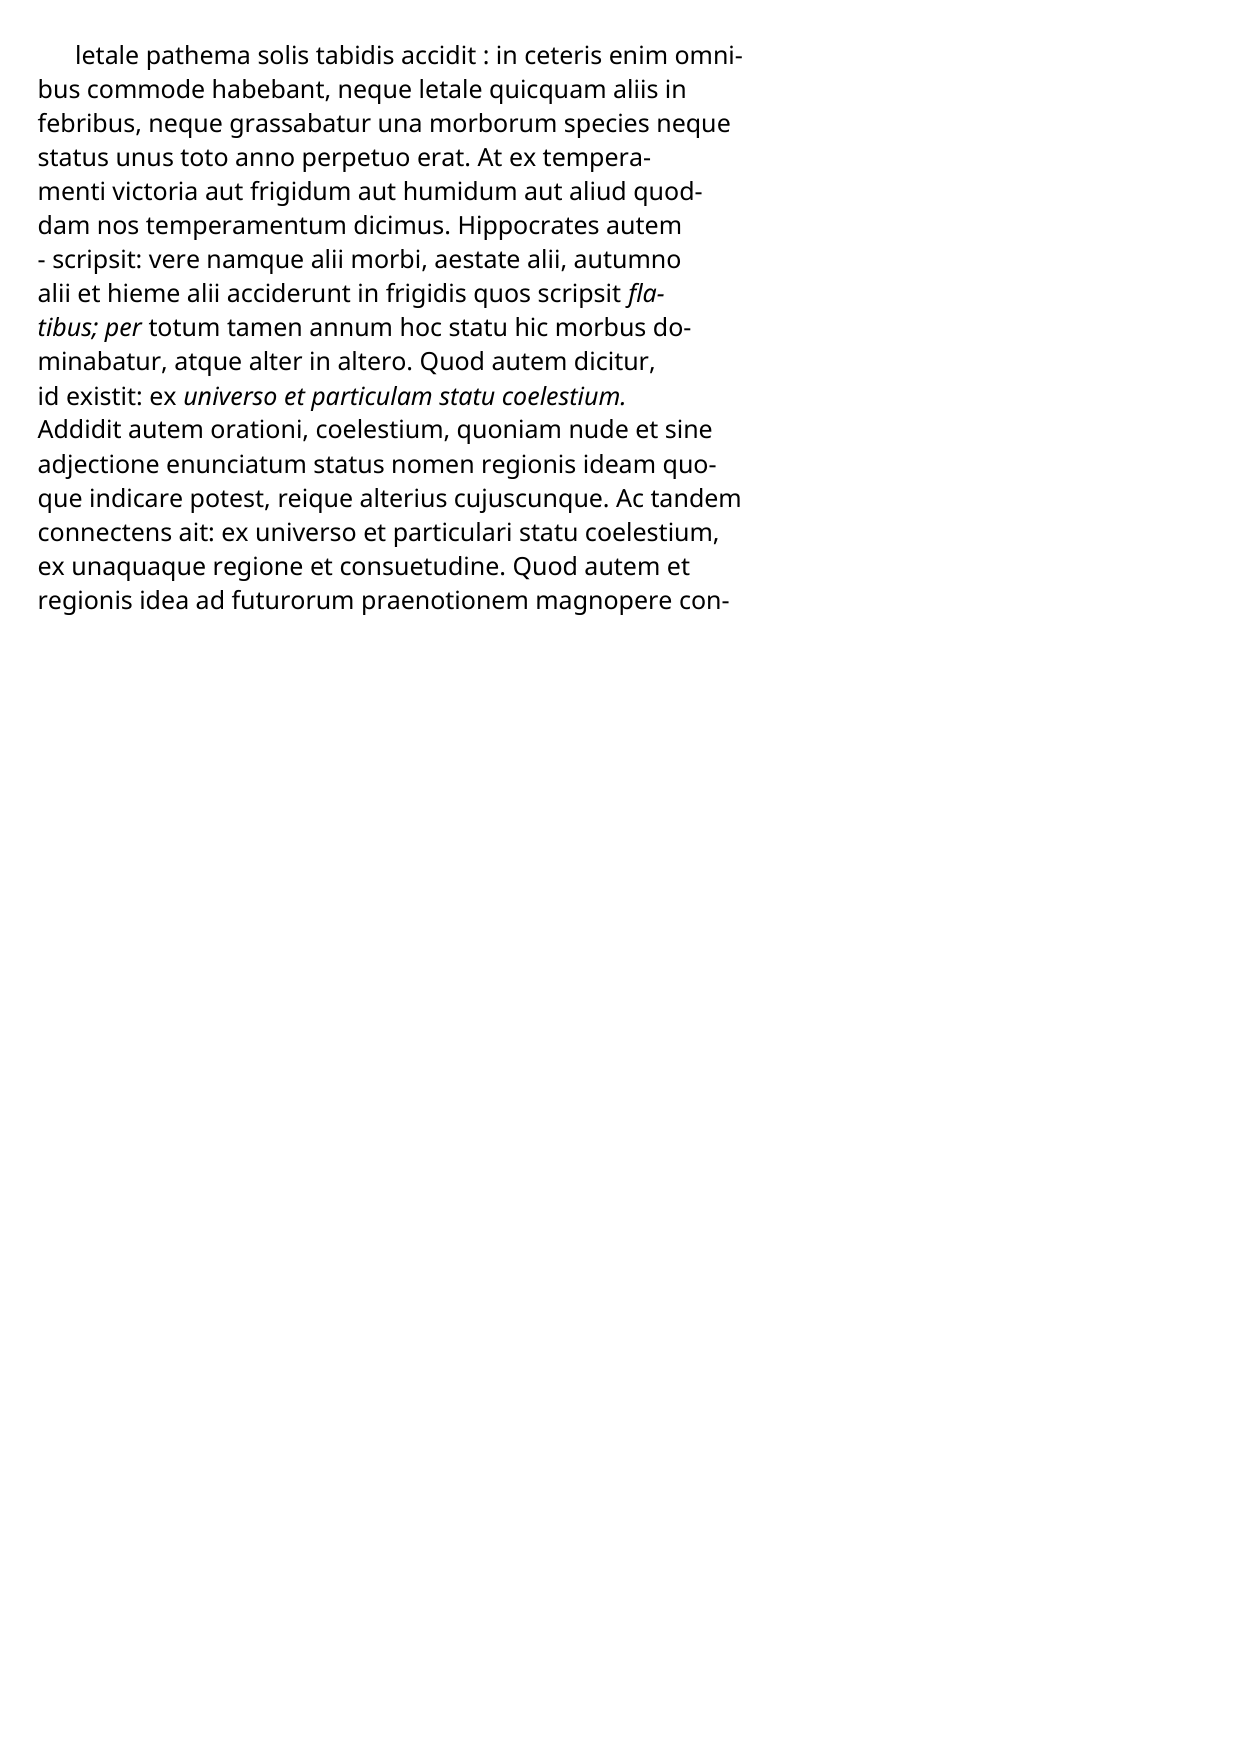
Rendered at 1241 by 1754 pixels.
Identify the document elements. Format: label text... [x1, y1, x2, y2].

text letale pathema solis tabidis accidit : in ceteris enim omni- bus commode habebant, neque letale quicquam aliis in febribus, neque grassabatur una morborum species neque status unus toto anno perpetuo erat. At ex tempera- menti victoria aut frigidum aut humidum aut aliud quod- dam nos temperamentum dicimus. Hippocrates autem - scripsit: vere namque alii morbi, aestate alii, autumno alii et hieme alii acciderunt in frigidis quos scripsit fla- tibus; per totum tamen annum hoc statu hic morbus do- minabatur, atque alter in altero. Quod autem dicitur, id existit: ex universo et particulam statu coelestium. Addidit autem orationi, coelestium, quoniam nude et sine adjectione enunciatum status nomen regionis ideam quo- que indicare potest, reique alterius cujuscunque. Ac tandem connectens ait: ex universo et particulari statu coelestium, ex unaquaque regione et consuetudine. Quod autem et regionis idea ad futurorum praenotionem magnopere con- [37, 37, 1203, 617]
